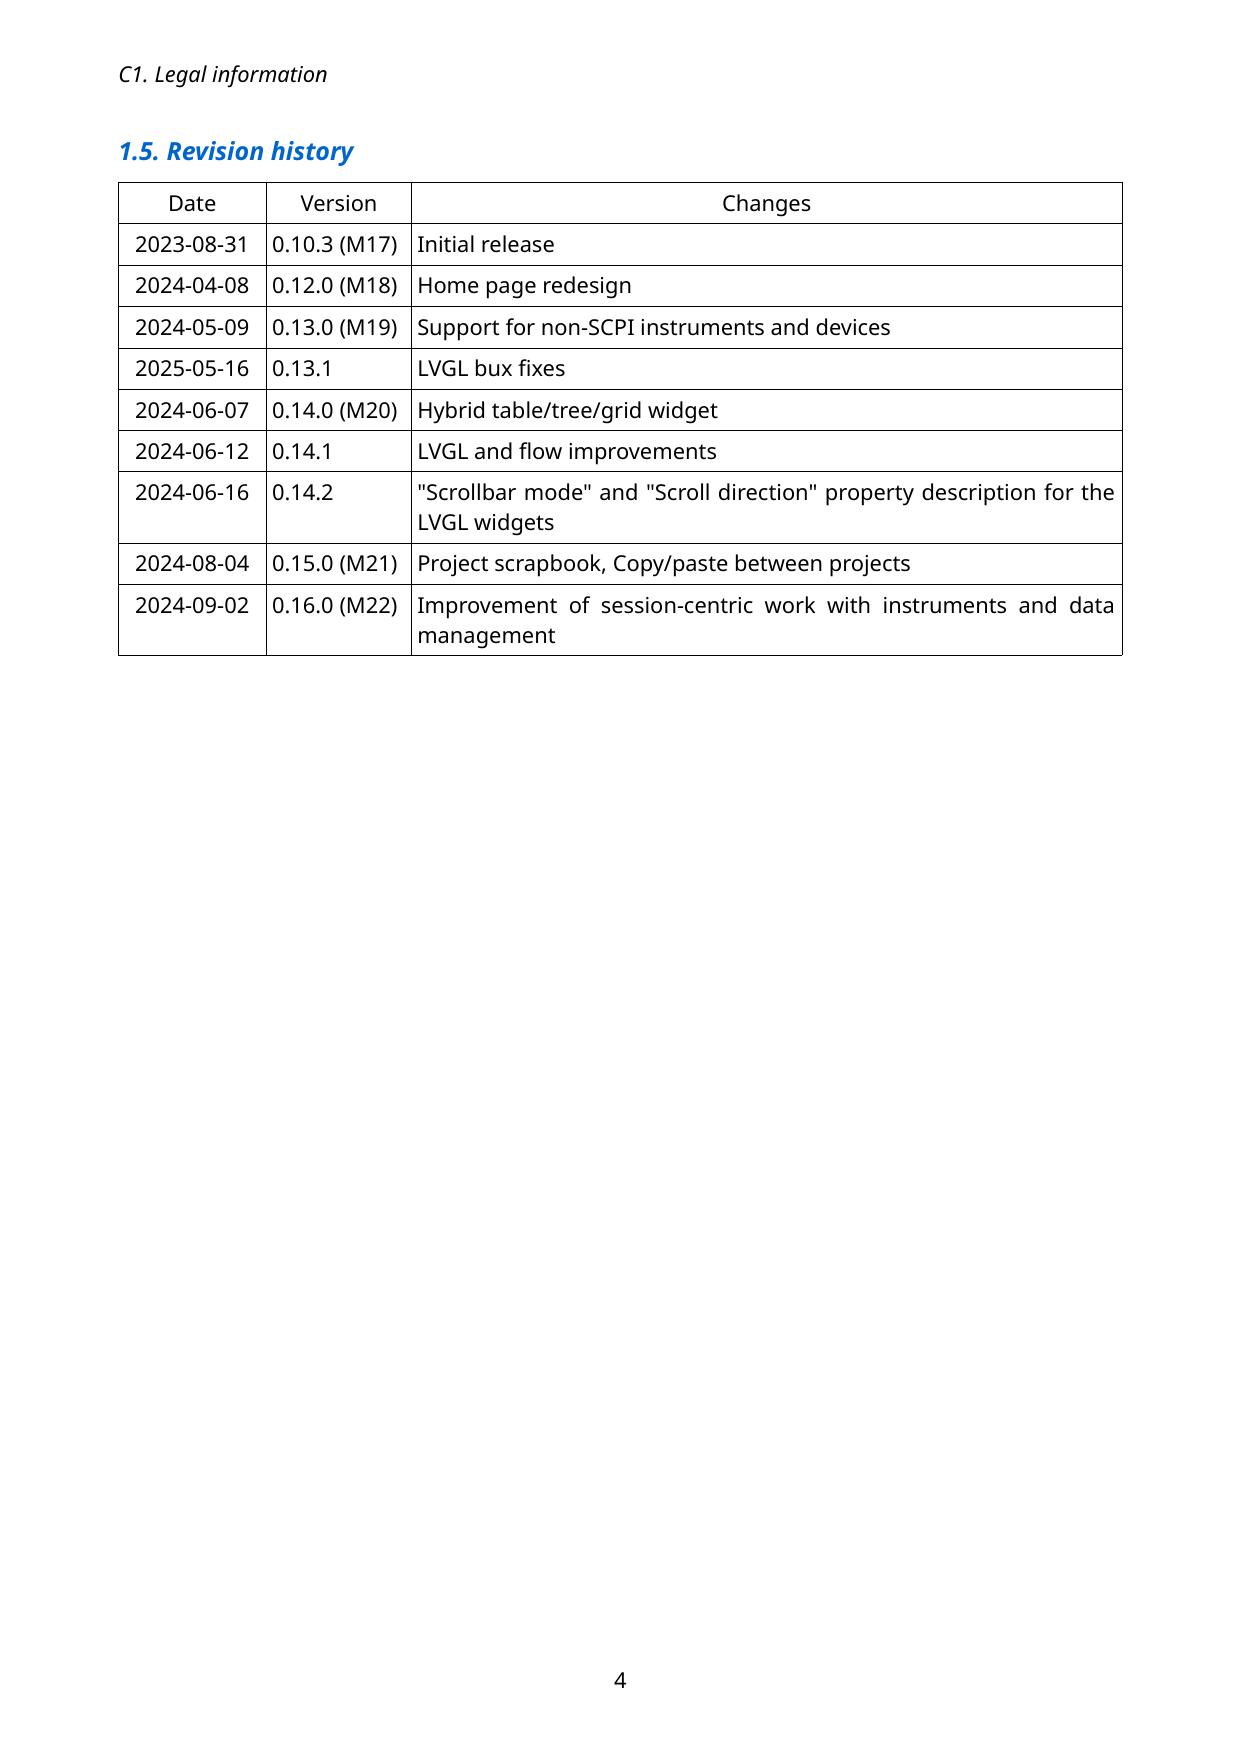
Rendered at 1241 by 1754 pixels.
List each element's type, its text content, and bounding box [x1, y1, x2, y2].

table_cell LVGL bux fixes [412, 349, 1122, 389]
table_cell 0.15.0 (M21) [267, 544, 411, 584]
table_cell Hybrid table/tree/grid widget [412, 390, 1122, 430]
table_cell 2025-05-16 [119, 349, 266, 389]
table_cell 0.14.1 [267, 431, 411, 471]
table_cell 2024-06-16 [119, 472, 266, 543]
table_cell Project scrapbook, Copy/paste between projects [412, 544, 1122, 584]
subtitle Revision history [118, 133, 1122, 167]
table_cell 2024-06-12 [119, 431, 266, 471]
table_cell Initial release [412, 224, 1122, 265]
table_cell Improvement of session-centric work with instruments and data management [412, 585, 1122, 655]
table_cell 0.13.0 (M19) [267, 307, 411, 347]
table_cell 0.14.2 [267, 472, 411, 543]
table_cell 0.12.0 (M18) [267, 266, 411, 306]
table_header Changes [412, 183, 1122, 223]
table_cell 2024-09-02 [119, 585, 266, 655]
table_cell 2024-06-07 [119, 390, 266, 430]
table_cell 0.16.0 (M22) [267, 585, 411, 655]
table_cell 2024-04-08 [119, 266, 266, 306]
table_cell 2023-08-31 [119, 224, 266, 265]
table_cell Support for non-SCPI instruments and devices [412, 307, 1122, 347]
table_cell 2024-08-04 [119, 544, 266, 584]
table_header Version [267, 183, 411, 223]
table_cell "Scrollbar mode" and "Scroll direction" property description for the LVGL widgets [412, 472, 1122, 543]
table_header Date [119, 183, 266, 223]
table_cell Home page redesign [412, 266, 1122, 306]
table_cell LVGL and flow improvements [412, 431, 1122, 471]
table_cell 2024-05-09 [119, 307, 266, 347]
table_cell 0.14.0 (M20) [267, 390, 411, 430]
table_cell 0.10.3 (M17) [267, 224, 411, 265]
table_cell 0.13.1 [267, 349, 411, 389]
